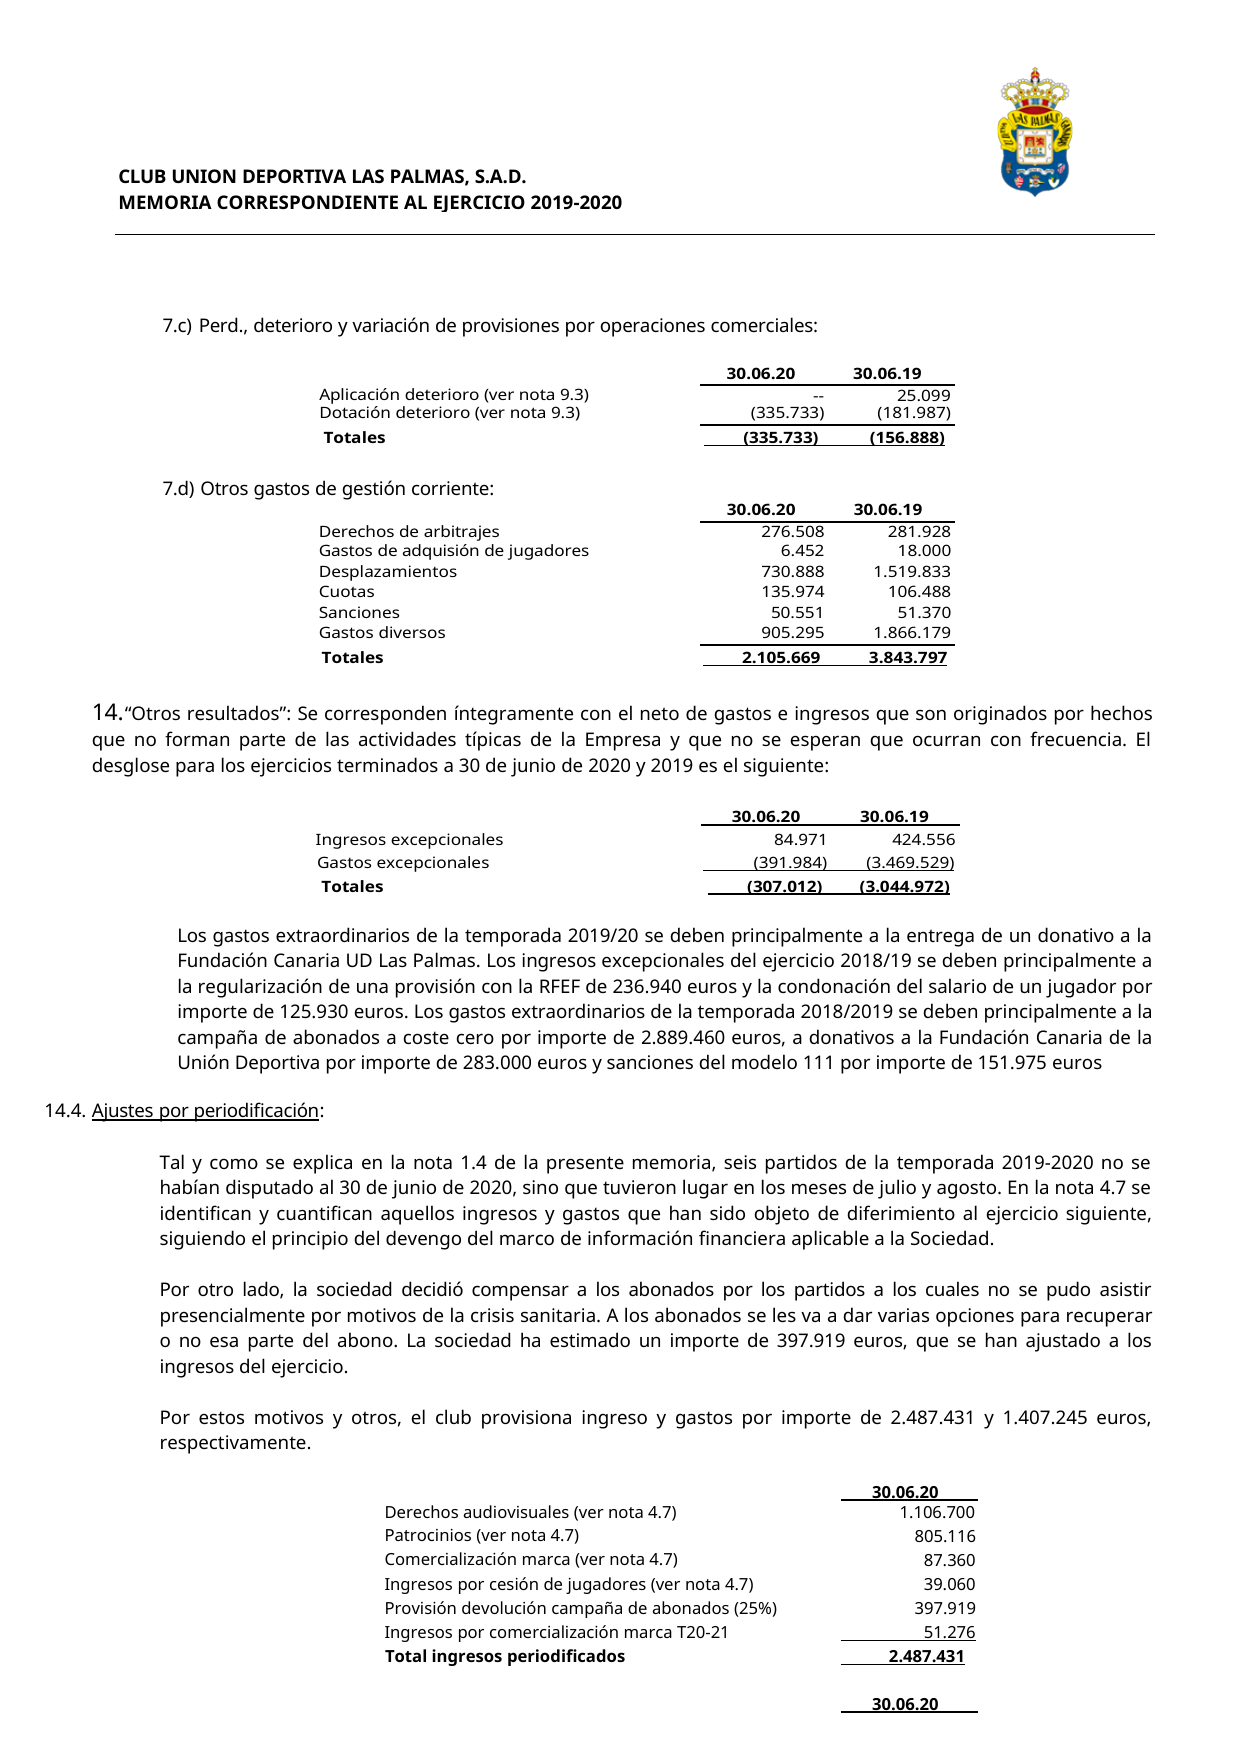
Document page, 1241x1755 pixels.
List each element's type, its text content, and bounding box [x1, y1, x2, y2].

table_cell 51.370 [839, 604, 955, 624]
text Derechos audiovisuales (ver nota 4.7) 1.106.700 [384, 1502, 1201, 1522]
table_header 30.06.20 [700, 365, 838, 384]
table_cell 1.519.833 [839, 562, 955, 583]
list Ajustes por periodificación: [44, 1098, 1201, 1123]
text Total ingresos periodificados 2.487.431 [385, 1644, 1201, 1667]
text Provisión devolución campaña de abonados (25%) 397.919 [384, 1597, 1201, 1619]
table_cell 6.452 [700, 541, 839, 562]
table_cell Aplicación deterioro (ver nota 9.3) [314, 384, 700, 404]
table_header [314, 365, 700, 384]
text Totales (335.733) (156.888) [92, 427, 1177, 448]
table_cell 135.974 [700, 583, 839, 603]
text Totales (307.012) (3.044.972) [92, 875, 1179, 897]
text Ingresos excepcionales 84.971 424.556 [92, 829, 1179, 850]
text Comercialización marca (ver nota 4.7) 87.360 [384, 1548, 1201, 1572]
table_header 30.06.19 [839, 502, 955, 521]
table_cell Desplazamientos [313, 562, 700, 583]
table_cell 730.888 [700, 562, 839, 583]
text Totales 2.105.669 3.843.797 [92, 647, 1177, 668]
table_header 30.06.20 [700, 502, 839, 521]
text 30.06.20 [841, 1482, 1201, 1502]
table_cell Gastos de adquisión de jugadores [313, 541, 700, 562]
table_cell Dotación deterioro (ver nota 9.3) [314, 405, 700, 424]
table_cell 106.488 [839, 583, 955, 603]
table_cell 1.866.179 [839, 624, 955, 644]
table_cell Cuotas [313, 583, 700, 603]
table_cell 905.295 [700, 624, 839, 644]
table_header [313, 502, 700, 521]
table_cell Gastos diversos [313, 624, 700, 644]
text Por estos motivos y otros, el club provisiona ingreso y gastos por importe de 2.487.431 y 1.407.245 euros, respectivamente. [159, 1404, 1152, 1455]
table_cell 18.000 [839, 541, 955, 562]
text Gastos excepcionales (391.984) (3.469.529) [92, 852, 1179, 873]
text Tal y como se explica en la nota 1.4 de la presente memoria, seis partidos de la temporada 2019-2020 no se habían disputado al 30 de junio de 2020, sino que tuvieron lugar en los meses de julio y agosto. En la nota 4.7 se identifican y cuantifican aquellos ingresos y gastos que han sido objeto de diferimiento al ejercicio siguiente, siguiendo el principio del devengo del marco de información financiera aplicable a la Sociedad. [159, 1149, 1153, 1251]
table_cell 276.508 [700, 523, 839, 541]
text Ingresos por comercialización marca T20-21 51.276 [384, 1621, 1201, 1643]
list Perd., deterioro y variación de provisiones por operaciones comerciales: [162, 313, 1201, 338]
table_cell 50.551 [700, 604, 839, 624]
list Otros gastos de gestión corriente: [162, 475, 1201, 501]
table_cell 281.928 [839, 523, 955, 541]
text Patrocinios (ver nota 4.7) 805.116 [384, 1523, 1201, 1548]
table_cell Sanciones [313, 604, 700, 624]
text Los gastos extraordinarios de la temporada 2019/20 se deben principalmente a la entrega de un donativo a la Fundación Canaria UD Las Palmas. Los ingresos excepcionales del ejercicio 2018/19 se deben principalmente a la regularización de una provisión con la RFEF de 236.940 euros y la condonación del salario de un jugador por importe de 125.930 euros. Los gastos extraordinarios de la temporada 2018/2019 se deben principalmente a la campaña de abonados a coste cero por importe de 2.889.460 euros, a donativos a la Fundación Canaria de la Unión Deportiva por importe de 283.000 euros y sanciones del modelo 111 por importe de 151.975 euros [177, 922, 1153, 1075]
table_cell Derechos de arbitrajes [313, 521, 700, 541]
table_header 30.06.19 [839, 365, 955, 384]
text 30.06.20 [841, 1692, 1201, 1715]
list “Otros resultados”: Se corresponden íntegramente con el neto de gastos e ingresos que son originados por hechos que no forman parte de las actividades típicas de la Empresa y que no se esperan que ocurran con frecuencia. El desglose para los ejercicios terminados a 30 de junio de 2020 y 2019 es el siguiente: [92, 696, 1153, 778]
text 30.06.20 30.06.19 [459, 806, 1201, 827]
text Por otro lado, la sociedad decidió compensar a los abonados por los partidos a los cuales no se pudo asistir presencialmente por motivos de la crisis sanitaria. A los abonados se les va a dar varias opciones para recuperar o no esa parte del abono. La sociedad ha estimado un importe de 397.919 euros, que se han ajustado a los ingresos del ejercicio. [159, 1276, 1153, 1378]
text Ingresos por cesión de jugadores (ver nota 4.7) 39.060 [384, 1573, 1201, 1596]
table_cell (181.987) [839, 405, 955, 424]
table_cell -- [700, 386, 838, 404]
table_cell (335.733) [700, 405, 838, 424]
table_cell 25.099 [839, 386, 955, 404]
